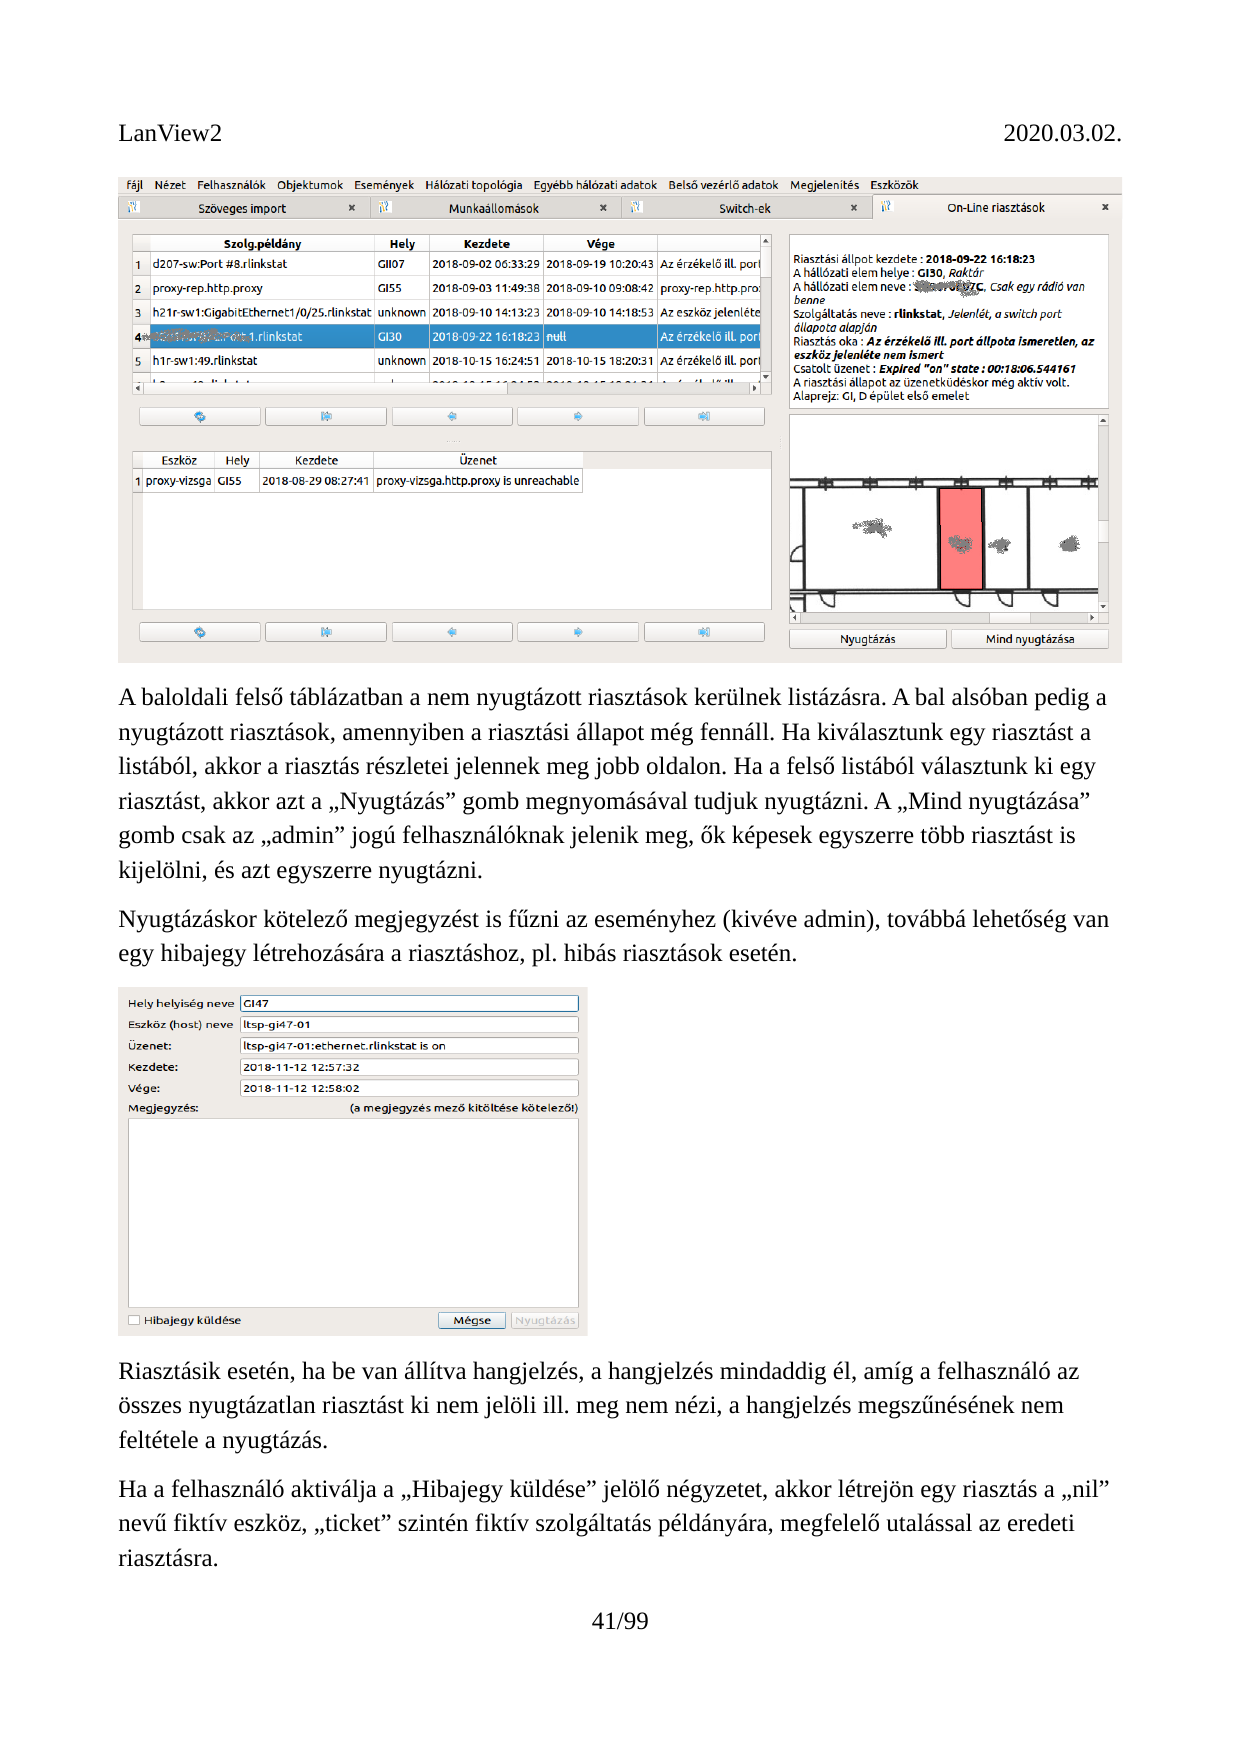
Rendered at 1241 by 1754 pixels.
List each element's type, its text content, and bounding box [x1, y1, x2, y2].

text Riasztásik esetén, ha be van állítva hangjelzés, a hangjelzés mindaddig él, amíg a felhasználó az összes nyugtázatlan riasztást ki nem jelöli ill. meg nem nézi, a hangjelzés megszűnésének nem feltétele a nyugtázás. [118, 1356, 1122, 1453]
picture [118, 987, 588, 1336]
text Nyugtázáskor kötelező megjegyzést is fűzni az eseményhez (kivéve admin), továbbá lehetőség van egy hibajegy létrehozására a riasztáshoz, pl. hibás riasztások esetén. [118, 904, 1122, 967]
picture [118, 177, 1123, 663]
text Ha a felhasználó aktiválja a „Hibajegy küldése” jelölő négyzetet, akkor létrejön egy riasztás a „nil” nevű fiktív eszköz, „ticket” szintén fiktív szolgáltatás példányára, megfelelő utalással az eredeti riasztásra. [118, 1474, 1122, 1572]
text A baloldali felső táblázatban a nem nyugtázott riasztások kerülnek listázásra. A bal alsóban pedig a nyugtázott riasztások, amennyiben a riasztási állapot még fennáll. Ha kiválasztunk egy riasztást a listából, akkor a riasztás részletei jelennek meg jobb oldalon. Ha a felső listából választunk ki egy riasztást, akkor azt a „Nyugtázás” gomb megnyomásával tudjuk nyugtázni. A „Mind nyugtázása” gomb csak az „admin” jogú felhasználóknak jelenik meg, ők képesek egyszerre több riasztást is kijelölni, és azt egyszerre nyugtázni. [118, 682, 1122, 884]
